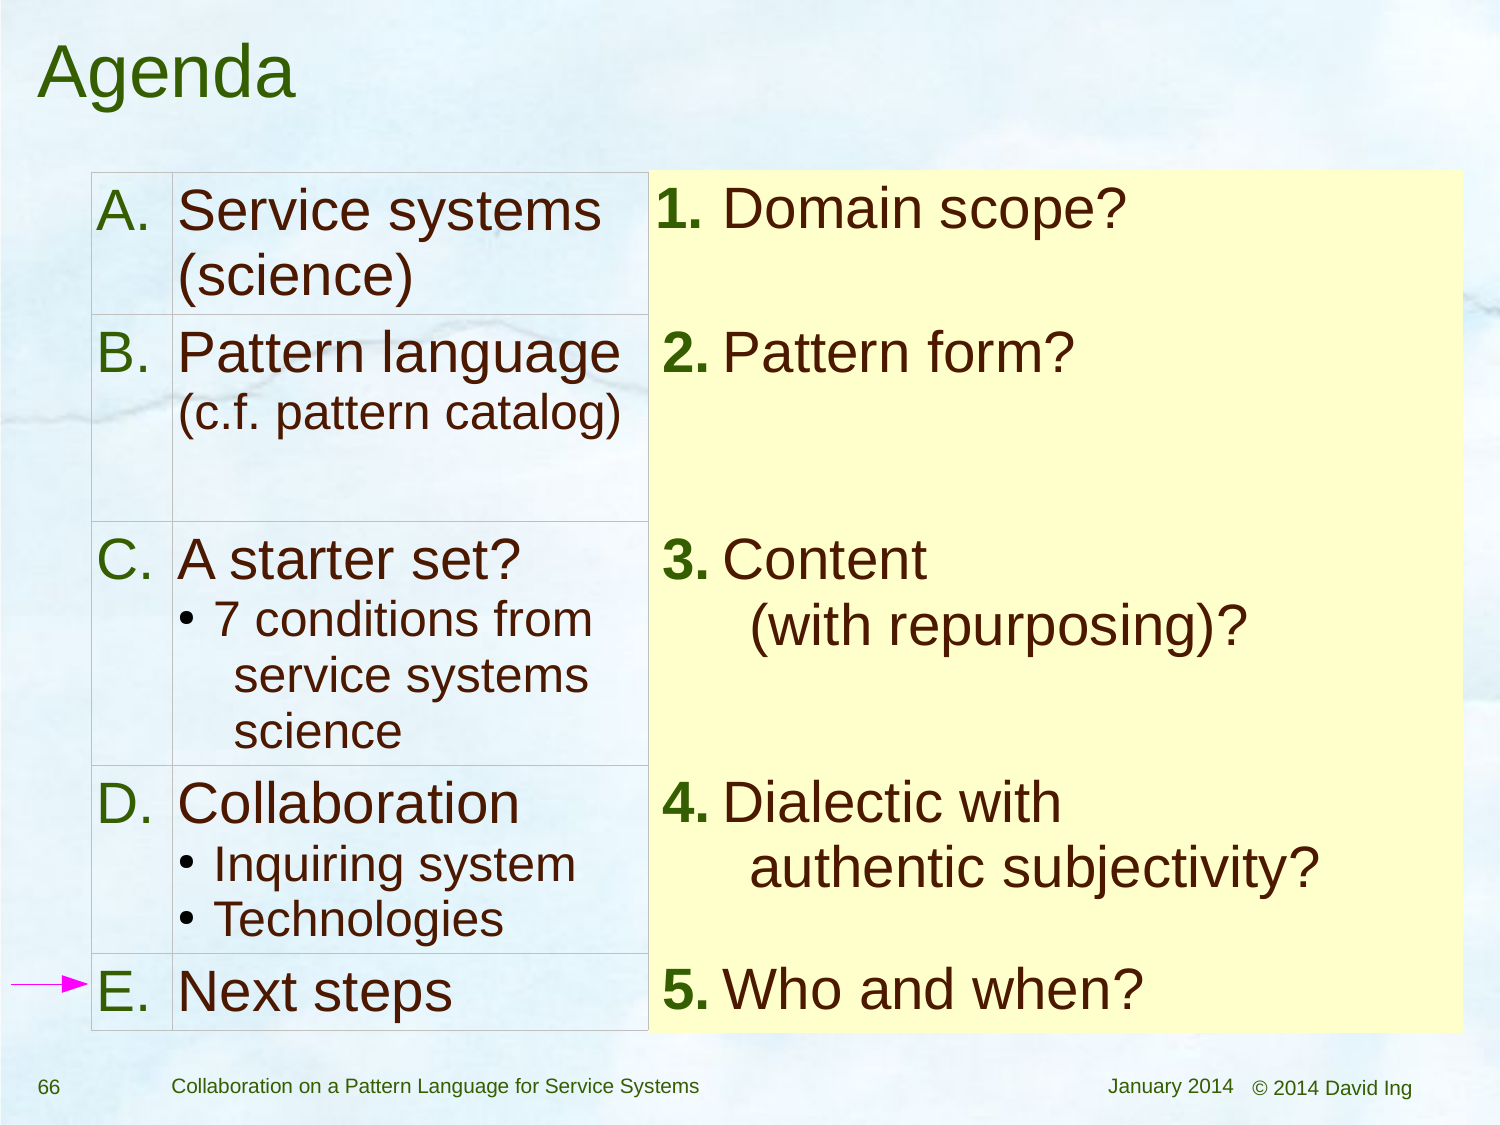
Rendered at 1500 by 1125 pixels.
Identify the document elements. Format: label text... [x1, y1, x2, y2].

table_header A. [92, 173, 172, 314]
title Agenda [37, 37, 1463, 152]
table_header Service systems (science) [173, 173, 648, 314]
table_cell Content (with repurposing)? [717, 521, 1463, 764]
table_cell Next steps [173, 954, 648, 1030]
table_cell Pattern form? [717, 314, 1463, 521]
table_cell D. [92, 766, 172, 953]
picture [0, 0, 1500, 1125]
table_cell A starter set? 7 conditions from service systems science [173, 522, 648, 765]
table_cell 5. [649, 951, 717, 1033]
table_cell Dialectic with authentic subjectivity? [717, 764, 1463, 951]
table_cell B. [92, 315, 172, 521]
table_cell 2. [649, 314, 717, 521]
table_cell E. [92, 954, 172, 1030]
table_cell Collaboration Inquiring system Technologies [173, 766, 648, 953]
table_cell Pattern language (c.f. pattern catalog) [173, 315, 648, 521]
table_cell 4. [649, 764, 717, 951]
table_cell C. [92, 522, 172, 765]
table_cell Who and when? [717, 951, 1463, 1033]
table_header Domain scope? [717, 170, 1463, 314]
table_header 1. [649, 170, 717, 314]
table_cell 3. [649, 521, 717, 764]
